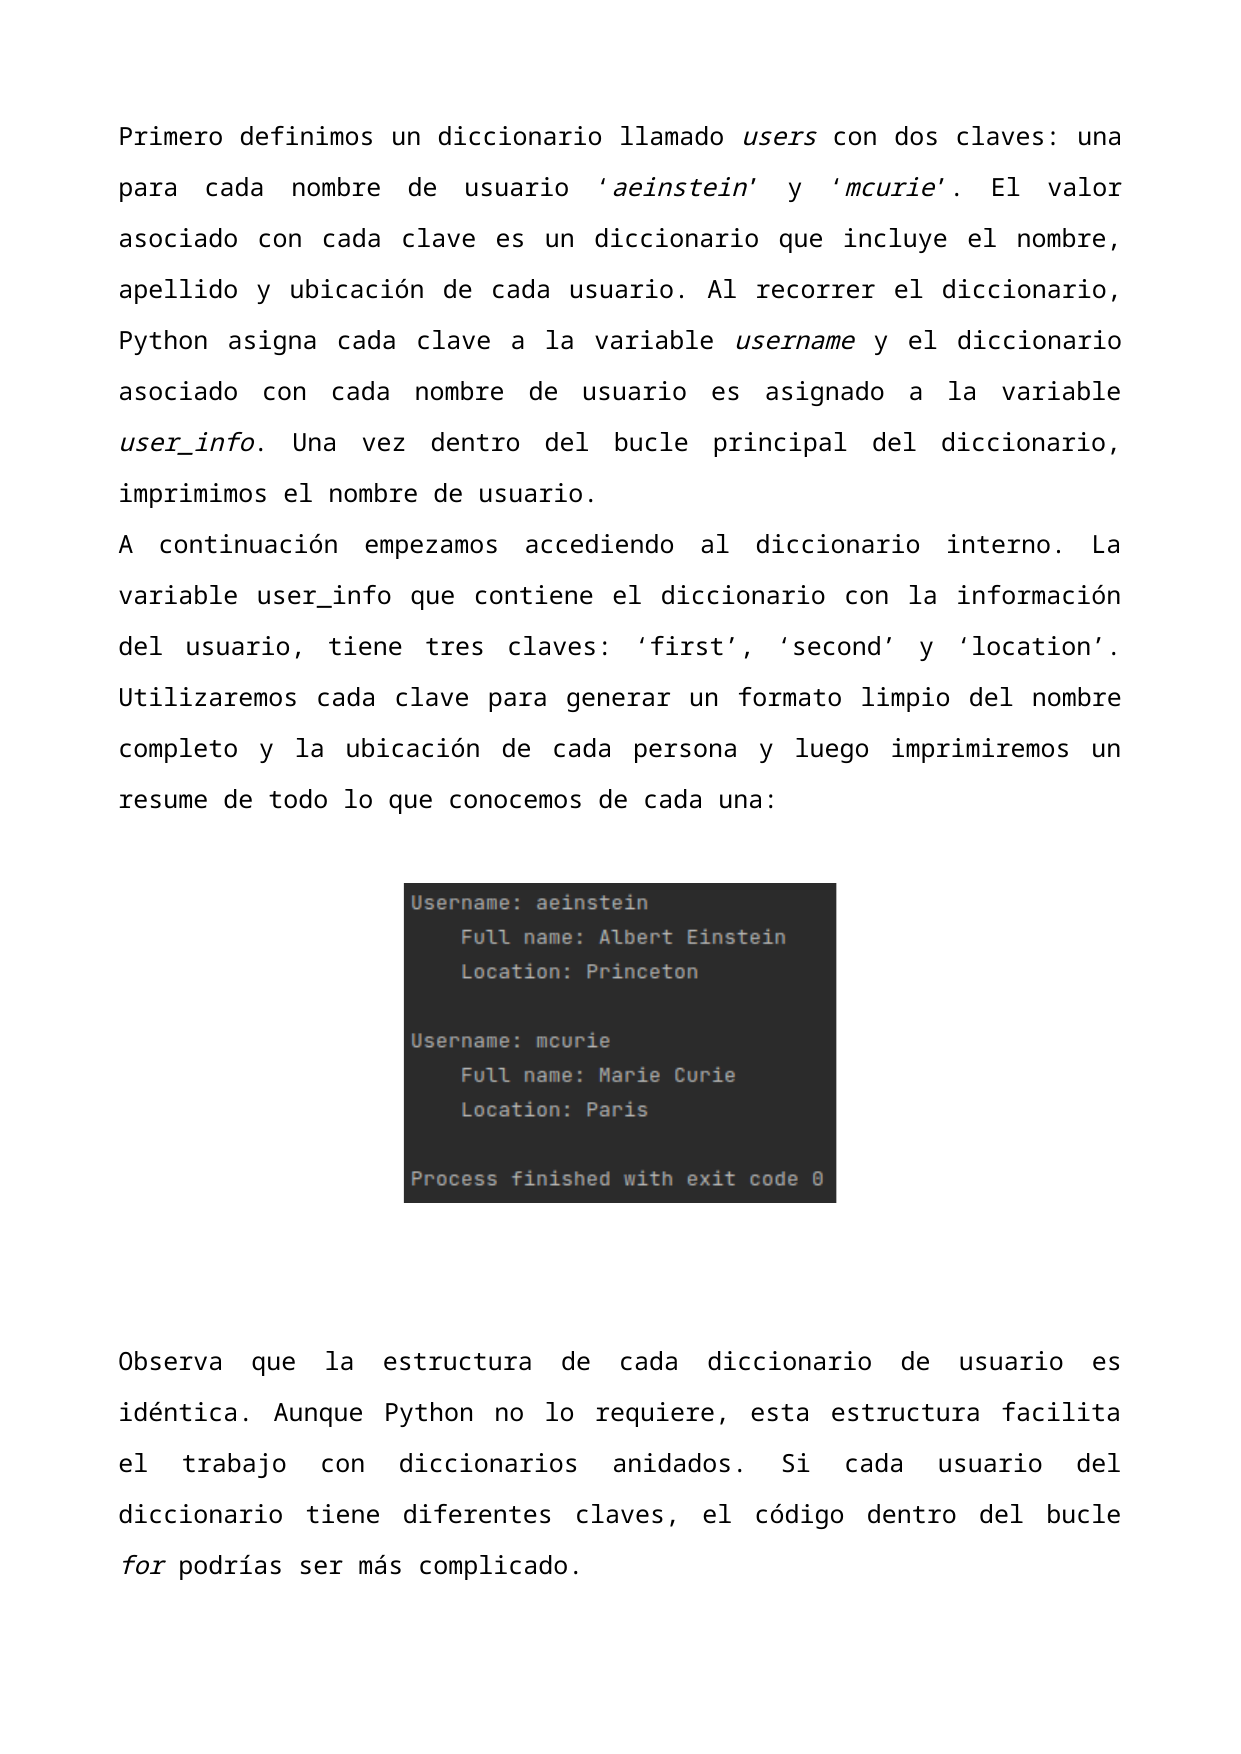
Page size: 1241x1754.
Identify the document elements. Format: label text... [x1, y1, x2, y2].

text Observa que la estructura de cada diccionario de usuario es idéntica. Aunque Python no lo requiere, esta estructura facilita el trabajo con diccionarios anidados. Si cada usuario del diccionario tiene diferentes claves, el código dentro del bucle for podrías ser más complicado. [118, 1343, 1122, 1581]
text A continuación empezamos accediendo al diccionario interno. La variable user_info que contiene el diccionario con la información del usuario, tiene tres claves: ‘first’, ‘second’ y ‘location’. Utilizaremos cada clave para generar un formato limpio del nombre completo y la ubicación de cada persona y luego imprimiremos un resume de todo lo que conocemos de cada una: [118, 526, 1122, 816]
text Primero definimos un diccionario llamado users con dos claves: una para cada nombre de usuario ‘aeinstein’ y ‘mcurie’. El valor asociado con cada clave es un diccionario que incluye el nombre, apellido y ubicación de cada usuario. Al recorrer el diccionario, Python asigna cada clave a la variable username y el diccionario asociado con cada nombre de usuario es asignado a la variable user_info. Una vez dentro del bucle principal del diccionario, imprimimos el nombre de usuario. [118, 118, 1122, 509]
picture [403, 883, 837, 1203]
